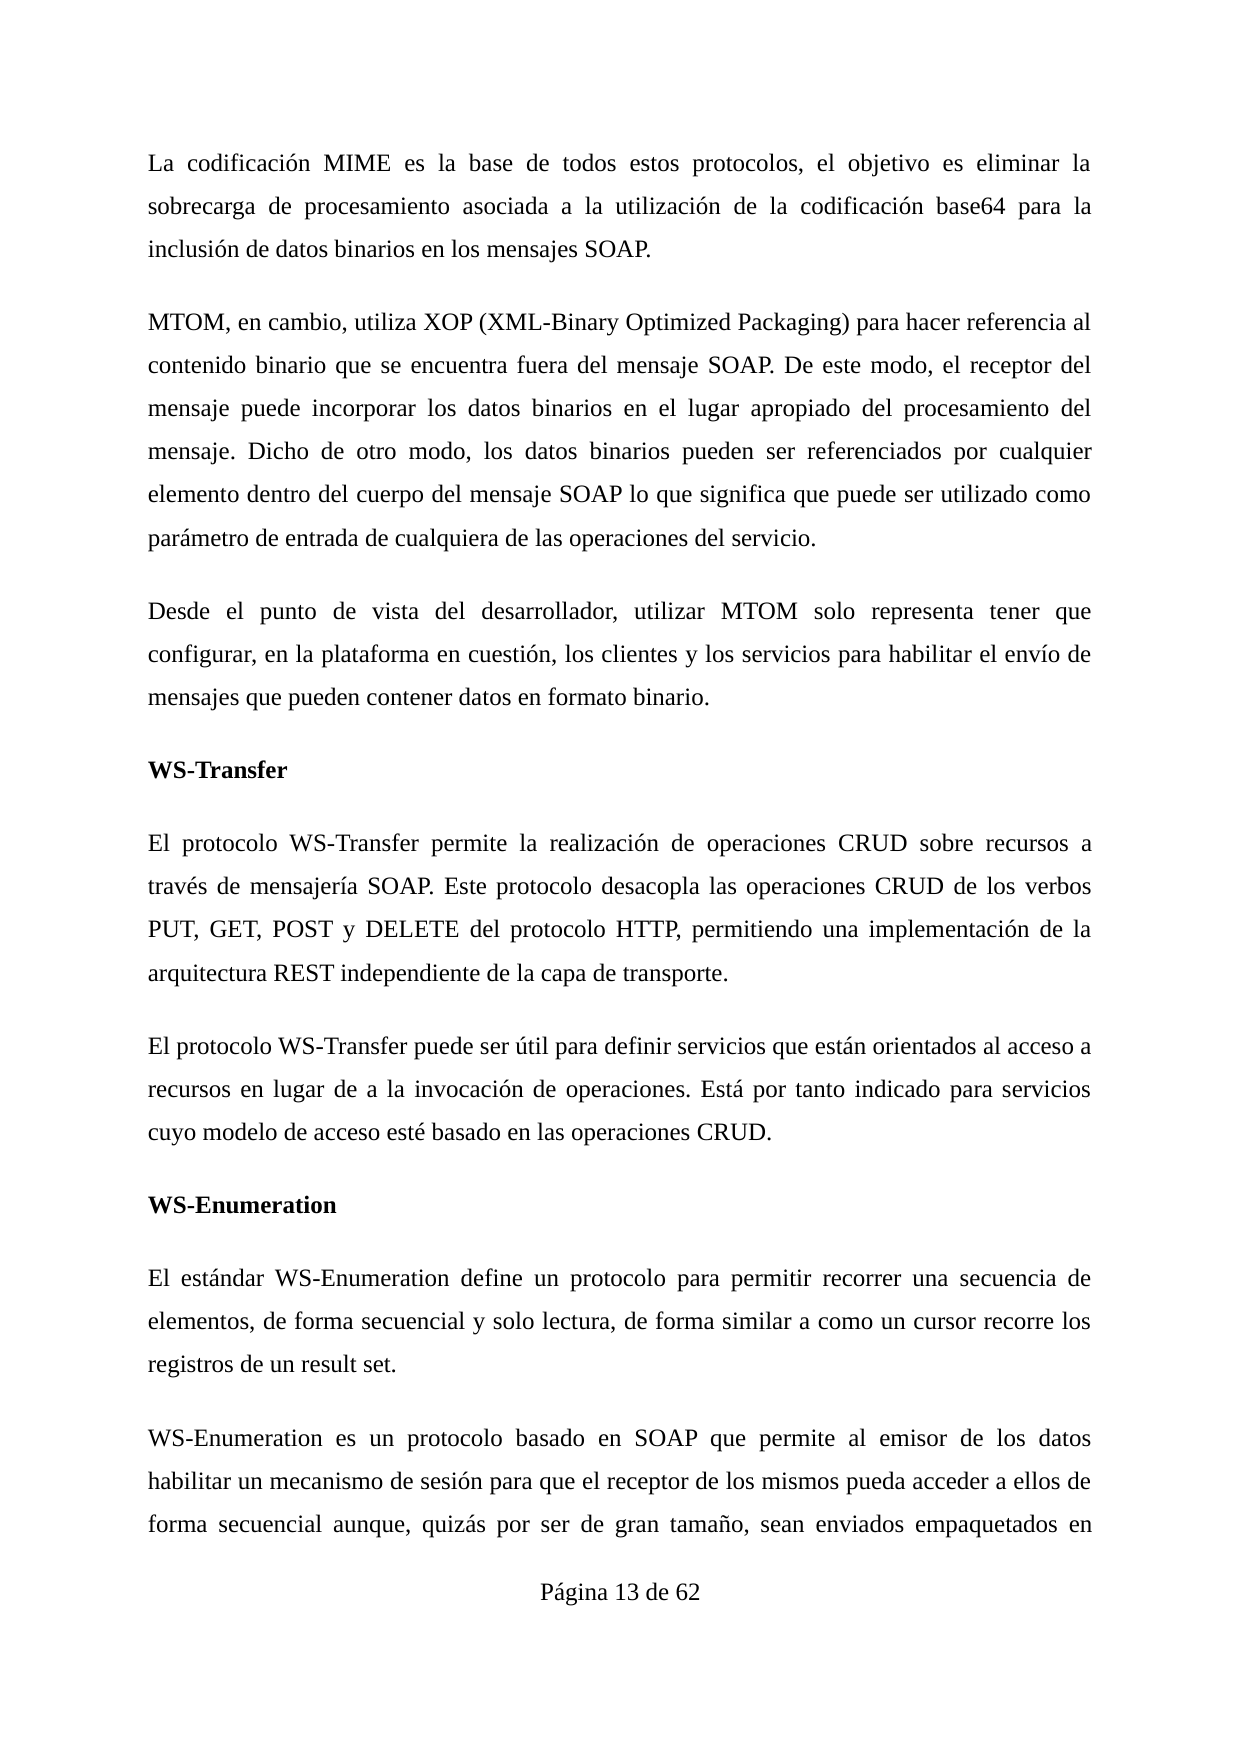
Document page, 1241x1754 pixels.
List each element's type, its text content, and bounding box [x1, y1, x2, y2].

text WS-Enumeration [148, 1190, 1093, 1219]
text El estándar WS-Enumeration define un protocolo para permitir recorrer una secuencia de elementos, de forma secuencial y solo lectura, de forma similar a como un cursor recorre los registros de un result set. [148, 1263, 1093, 1378]
text WS-Enumeration es un protocolo basado en SOAP que permite al emisor de los datos habilitar un mecanismo de sesión para que el receptor de los mismos pueda acceder a ellos de forma secuencial aunque, quizás por ser de gran tamaño, sean enviados empaquetados en [148, 1423, 1093, 1538]
text El protocolo WS-Transfer puede ser útil para definir servicios que están orientados al acceso a recursos en lugar de a la invocación de operaciones. Está por tanto indicado para servicios cuyo modelo de acceso esté basado en las operaciones CRUD. [148, 1031, 1093, 1146]
text La codificación MIME es la base de todos estos protocolos, el objetivo es eliminar la sobrecarga de procesamiento asociada a la utilización de la codificación base64 para la inclusión de datos binarios en los mensajes SOAP. [148, 148, 1093, 263]
text El protocolo WS-Transfer permite la realización de operaciones CRUD sobre recursos a través de mensajería SOAP. Este protocolo desacopla las operaciones CRUD de los verbos PUT, GET, POST y DELETE del protocolo HTTP, permitiendo una implementación de la arquitectura REST independiente de la capa de transporte. [148, 828, 1093, 986]
text WS-Transfer [148, 755, 1093, 784]
text Desde el punto de vista del desarrollador, utilizar MTOM solo representa tener que configurar, en la plataforma en cuestión, los clientes y los servicios para habilitar el envío de mensajes que pueden contener datos en formato binario. [148, 596, 1093, 711]
text MTOM, en cambio, utiliza XOP (XML-Binary Optimized Packaging) para hacer referencia al contenido binario que se encuentra fuera del mensaje SOAP. De este modo, el receptor del mensaje puede incorporar los datos binarios en el lugar apropiado del procesamiento del mensaje. Dicho de otro modo, los datos binarios pueden ser referenciados por cualquier elemento dentro del cuerpo del mensaje SOAP lo que significa que puede ser utilizado como parámetro de entrada de cualquiera de las operaciones del servicio. [148, 307, 1093, 551]
